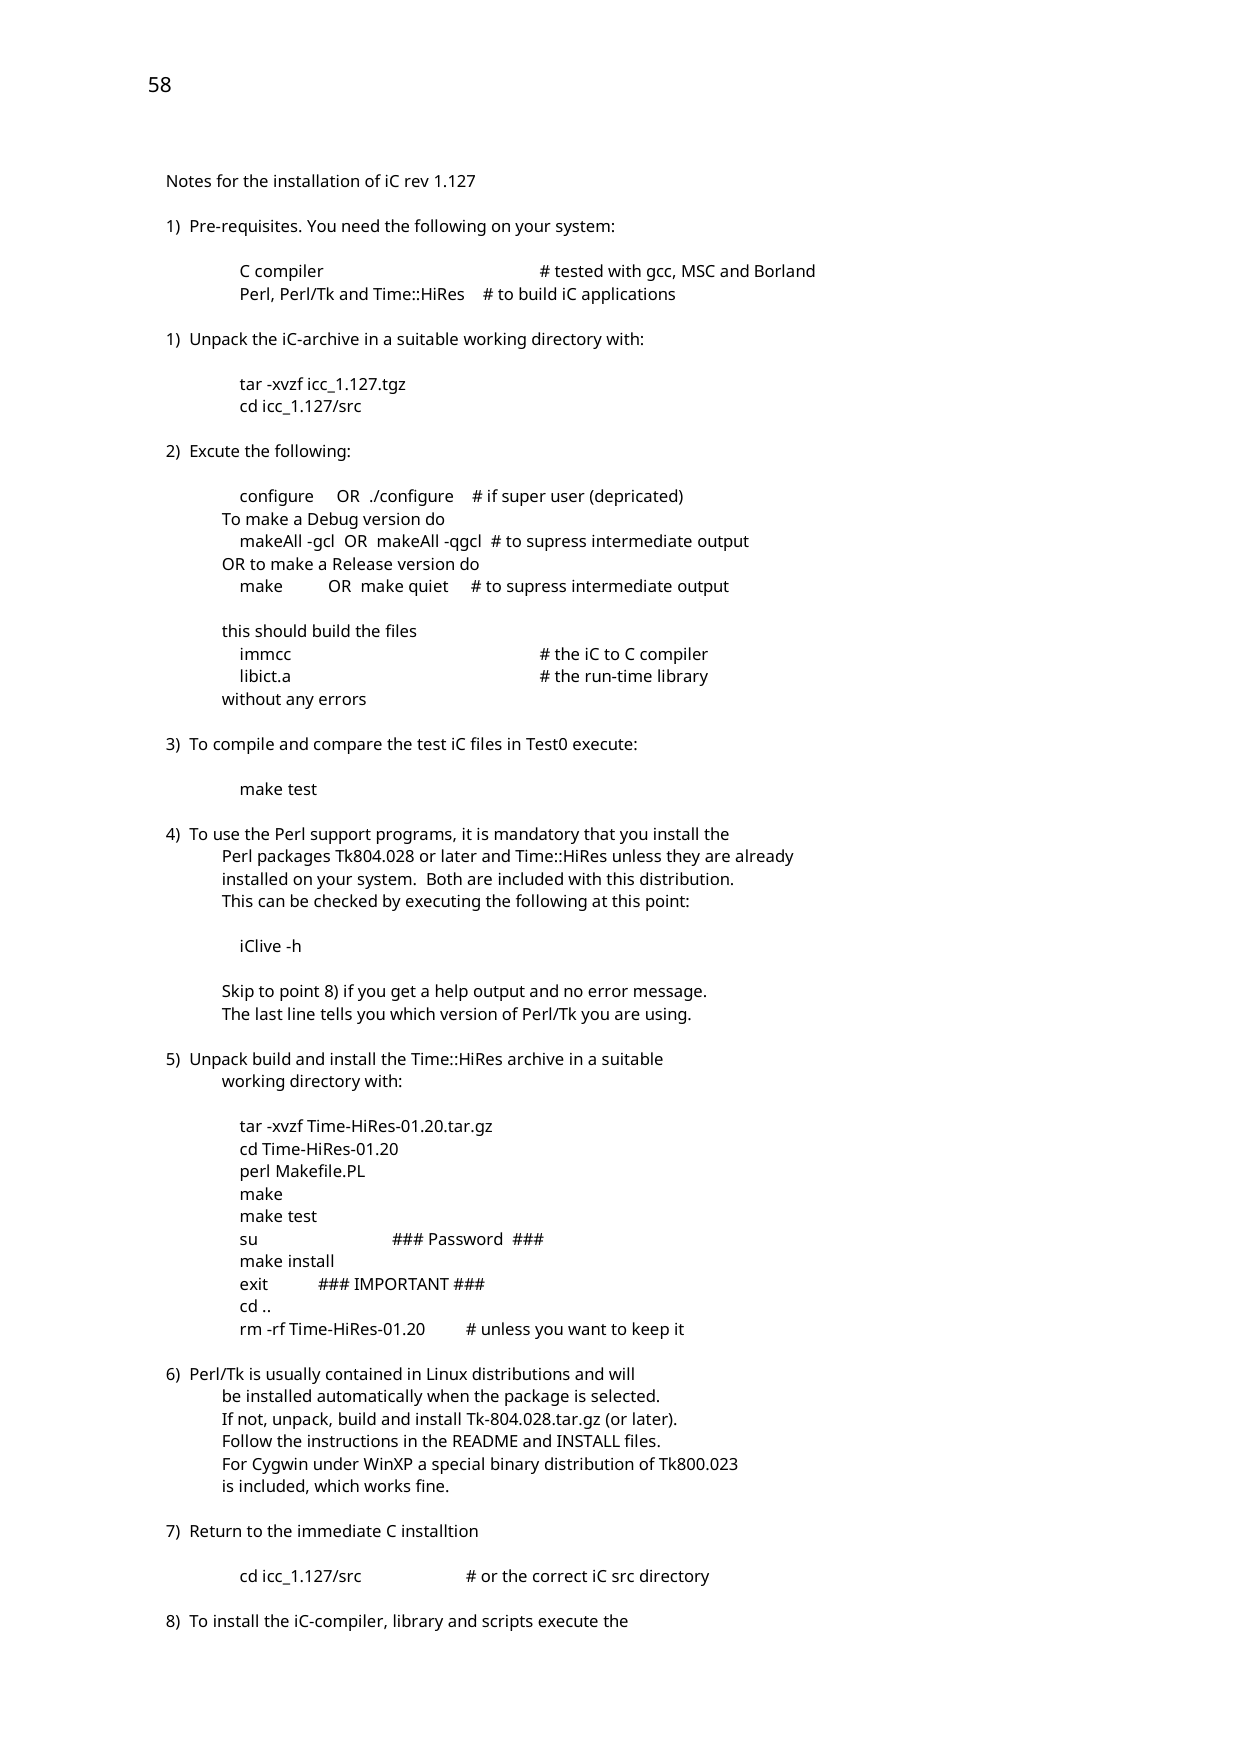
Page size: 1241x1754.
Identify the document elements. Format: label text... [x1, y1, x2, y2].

text Perl, Perl/Tk and Time::HiRes # to build iC applications [148, 283, 1092, 305]
text Notes for the installation of iC rev 1.127 [148, 170, 1092, 193]
text make test [148, 1205, 1092, 1228]
text make OR make quiet # to supress intermediate output [148, 575, 1092, 598]
text For Cygwin under WinXP a special binary distribution of Tk800.023 [148, 1453, 1092, 1475]
text The last line tells you which version of Perl/Tk you are using. [148, 1003, 1092, 1025]
text 1) Pre-requisites. You need the following on your system: [148, 215, 1092, 238]
text 5) Unpack build and install the Time::HiRes archive in a suitable [148, 1048, 1092, 1070]
text installed on your system. Both are included with this distribution. [148, 868, 1092, 890]
text cd icc_1.127/src # or the correct iC src directory [148, 1565, 1092, 1588]
text This can be checked by executing the following at this point: [148, 890, 1092, 913]
text libict.a # the run-time library [148, 665, 1092, 688]
text immcc # the iC to C compiler [148, 643, 1092, 665]
text 7) Return to the immediate C installtion [148, 1520, 1092, 1543]
text OR to make a Release version do [148, 553, 1092, 575]
text cd .. [148, 1295, 1092, 1318]
text 1) Unpack the iC-archive in a suitable working directory with: [148, 328, 1092, 350]
text 2) Excute the following: [148, 440, 1092, 463]
text is included, which works fine. [148, 1475, 1092, 1498]
text iClive -h [148, 935, 1092, 958]
text without any errors [148, 688, 1092, 710]
text exit ### IMPORTANT ### [148, 1273, 1092, 1295]
text tar -xvzf icc_1.127.tgz [148, 373, 1092, 395]
text Perl packages Tk804.028 or later and Time::HiRes unless they are already [148, 845, 1092, 868]
text Skip to point 8) if you get a help output and no error message. [148, 980, 1092, 1003]
text configure OR ./configure # if super user (depricated) [148, 485, 1092, 508]
text Follow the instructions in the README and INSTALL files. [148, 1430, 1092, 1453]
text rm -rf Time-HiRes-01.20 # unless you want to keep it [148, 1318, 1092, 1340]
text be installed automatically when the package is selected. [148, 1385, 1092, 1408]
text su ### Password ### [148, 1228, 1092, 1250]
text make [148, 1183, 1092, 1205]
text 4) To use the Perl support programs, it is mandatory that you install the [148, 823, 1092, 845]
text C compiler # tested with gcc, MSC and Borland [148, 260, 1092, 283]
text makeAll -gcl OR makeAll -qgcl # to supress intermediate output [148, 530, 1092, 553]
text working directory with: [148, 1070, 1092, 1093]
text cd icc_1.127/src [148, 395, 1092, 418]
text 6) Perl/Tk is usually contained in Linux distributions and will [148, 1363, 1092, 1385]
text 3) To compile and compare the test iC files in Test0 execute: [148, 733, 1092, 755]
text To make a Debug version do [148, 508, 1092, 530]
text this should build the files [148, 620, 1092, 643]
text cd Time-HiRes-01.20 [148, 1138, 1092, 1160]
text If not, unpack, build and install Tk-804.028.tar.gz (or later). [148, 1408, 1092, 1430]
text make test [148, 778, 1092, 800]
text perl Makefile.PL [148, 1160, 1092, 1183]
text 8) To install the iC-compiler, library and scripts execute the [148, 1610, 1092, 1633]
text make install [148, 1250, 1092, 1273]
text tar -xvzf Time-HiRes-01.20.tar.gz [148, 1115, 1092, 1138]
